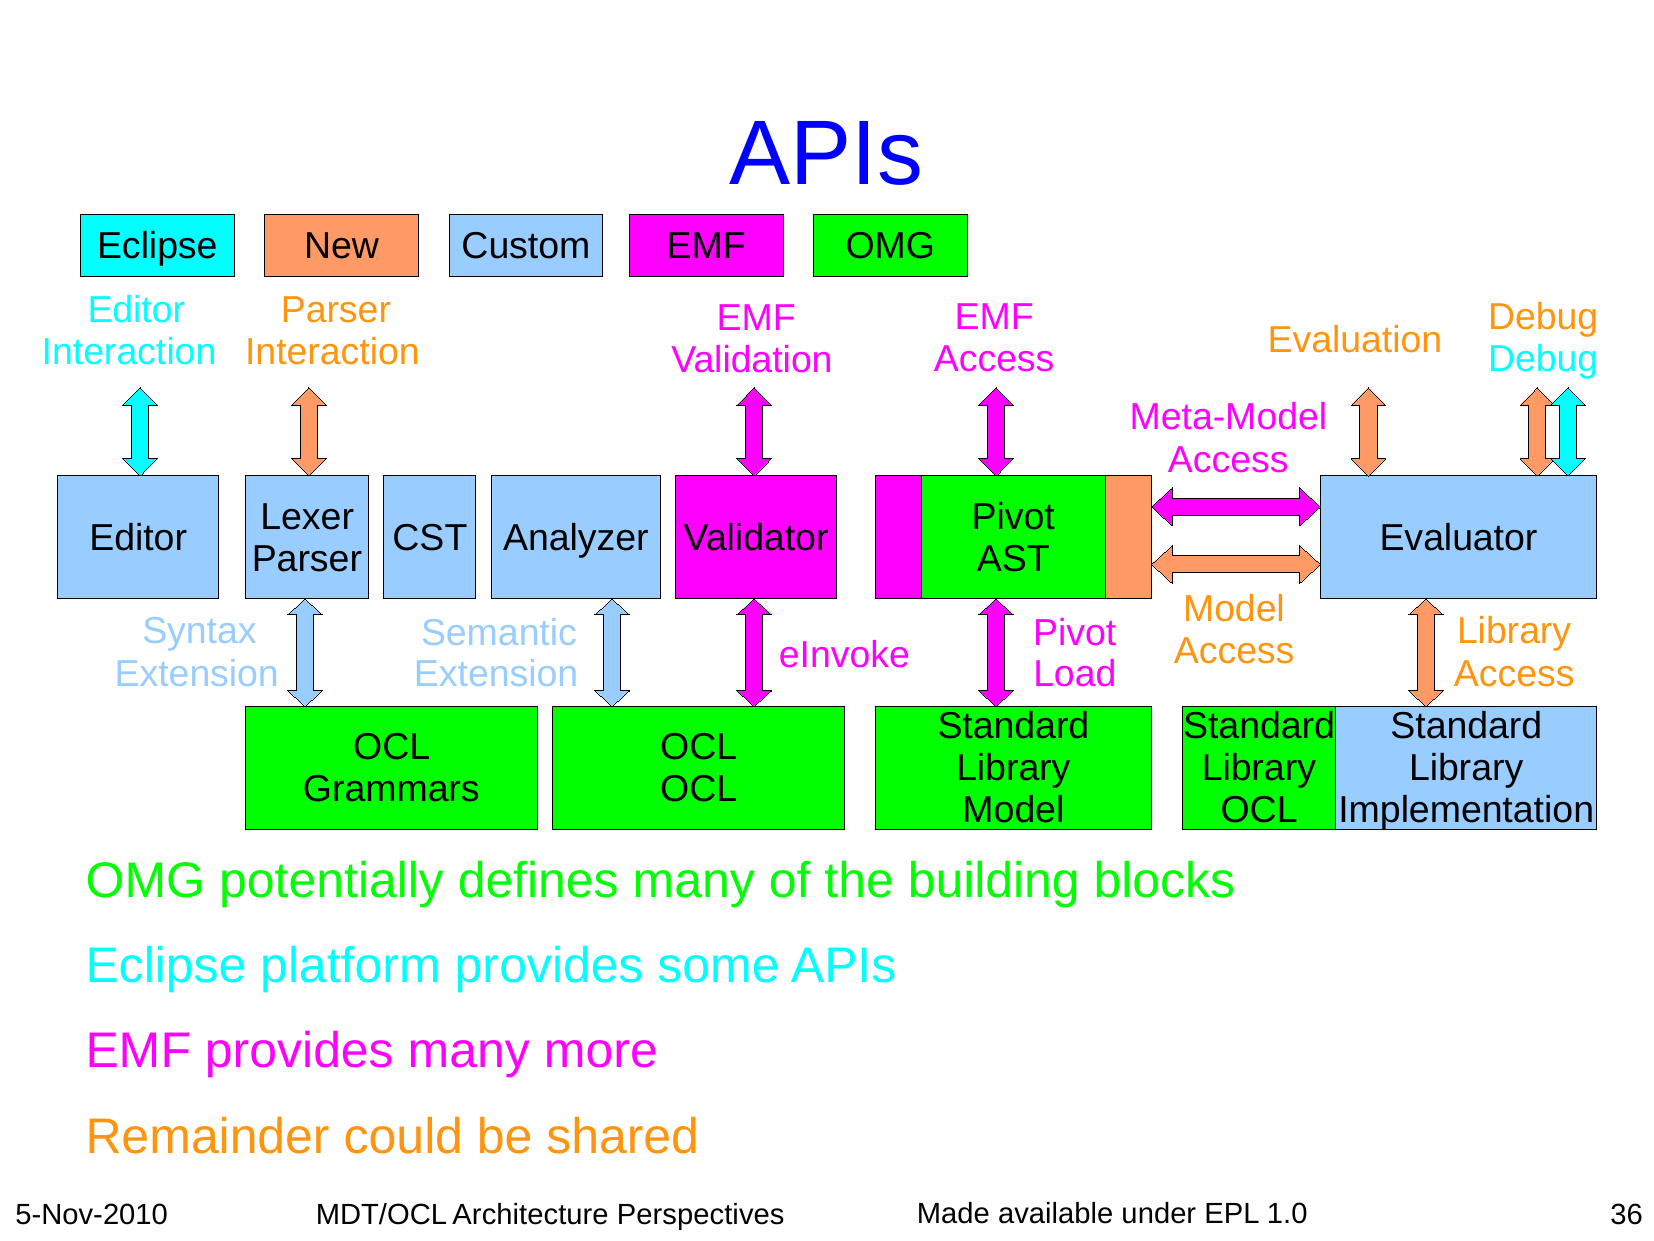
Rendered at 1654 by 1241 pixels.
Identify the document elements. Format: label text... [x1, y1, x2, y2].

text_box Custom [449, 214, 603, 277]
text_box Standard Library Implementation [1336, 706, 1597, 830]
text_box [736, 387, 772, 476]
text_box EMF [629, 214, 784, 277]
text_box EMF Access [894, 287, 1094, 387]
text_box Meta-Model Access [1097, 388, 1359, 488]
title APIs [82, 56, 1571, 250]
text_box [122, 387, 158, 476]
text_box Editor [57, 475, 219, 599]
text_box CST [383, 475, 476, 599]
text_box eInvoke [756, 625, 933, 683]
text_box [1520, 387, 1586, 476]
text_box Evaluation [1239, 310, 1427, 368]
text_box Semantic Extension [399, 603, 599, 703]
text_box Syntax Extension [99, 602, 300, 702]
text_box Library Access [1435, 602, 1594, 702]
text_box OCL OCL [552, 706, 845, 830]
text_box [1105, 488, 1321, 599]
text_box [291, 387, 327, 476]
list OMG potentially defines many of the building blocks Eclipse platform provides some APIs EMF provides many more Remainder could be shared [85, 852, 1574, 1183]
text_box [736, 598, 772, 707]
text_box Standard Library Model [875, 706, 1152, 830]
text_box Analyzer [491, 475, 661, 599]
text_box Pivot AST [922, 475, 1105, 599]
text_box Eclipse [80, 214, 235, 277]
text_box [978, 598, 1009, 707]
text_box Lexer Parser [245, 475, 369, 599]
text_box EMF Validation [656, 288, 857, 388]
text_box Editor Interaction [26, 281, 246, 381]
text_box [1408, 598, 1435, 707]
text_box [875, 475, 922, 599]
text_box New [264, 214, 419, 277]
text_box OCL Grammars [245, 706, 538, 830]
text_box Validator [675, 475, 837, 599]
text_box Debug Debug [1427, 287, 1654, 387]
text_box [599, 598, 630, 707]
text_box [300, 598, 323, 707]
text_box Evaluator [1320, 475, 1597, 599]
text_box Standard Library OCL [1182, 706, 1336, 830]
text_box Pivot Load [1009, 603, 1141, 703]
text_box [1359, 387, 1386, 477]
text_box Model Access [1155, 580, 1313, 680]
text_box OMG [813, 214, 968, 277]
text_box Parser Interaction [246, 281, 442, 381]
text_box [978, 387, 1014, 476]
